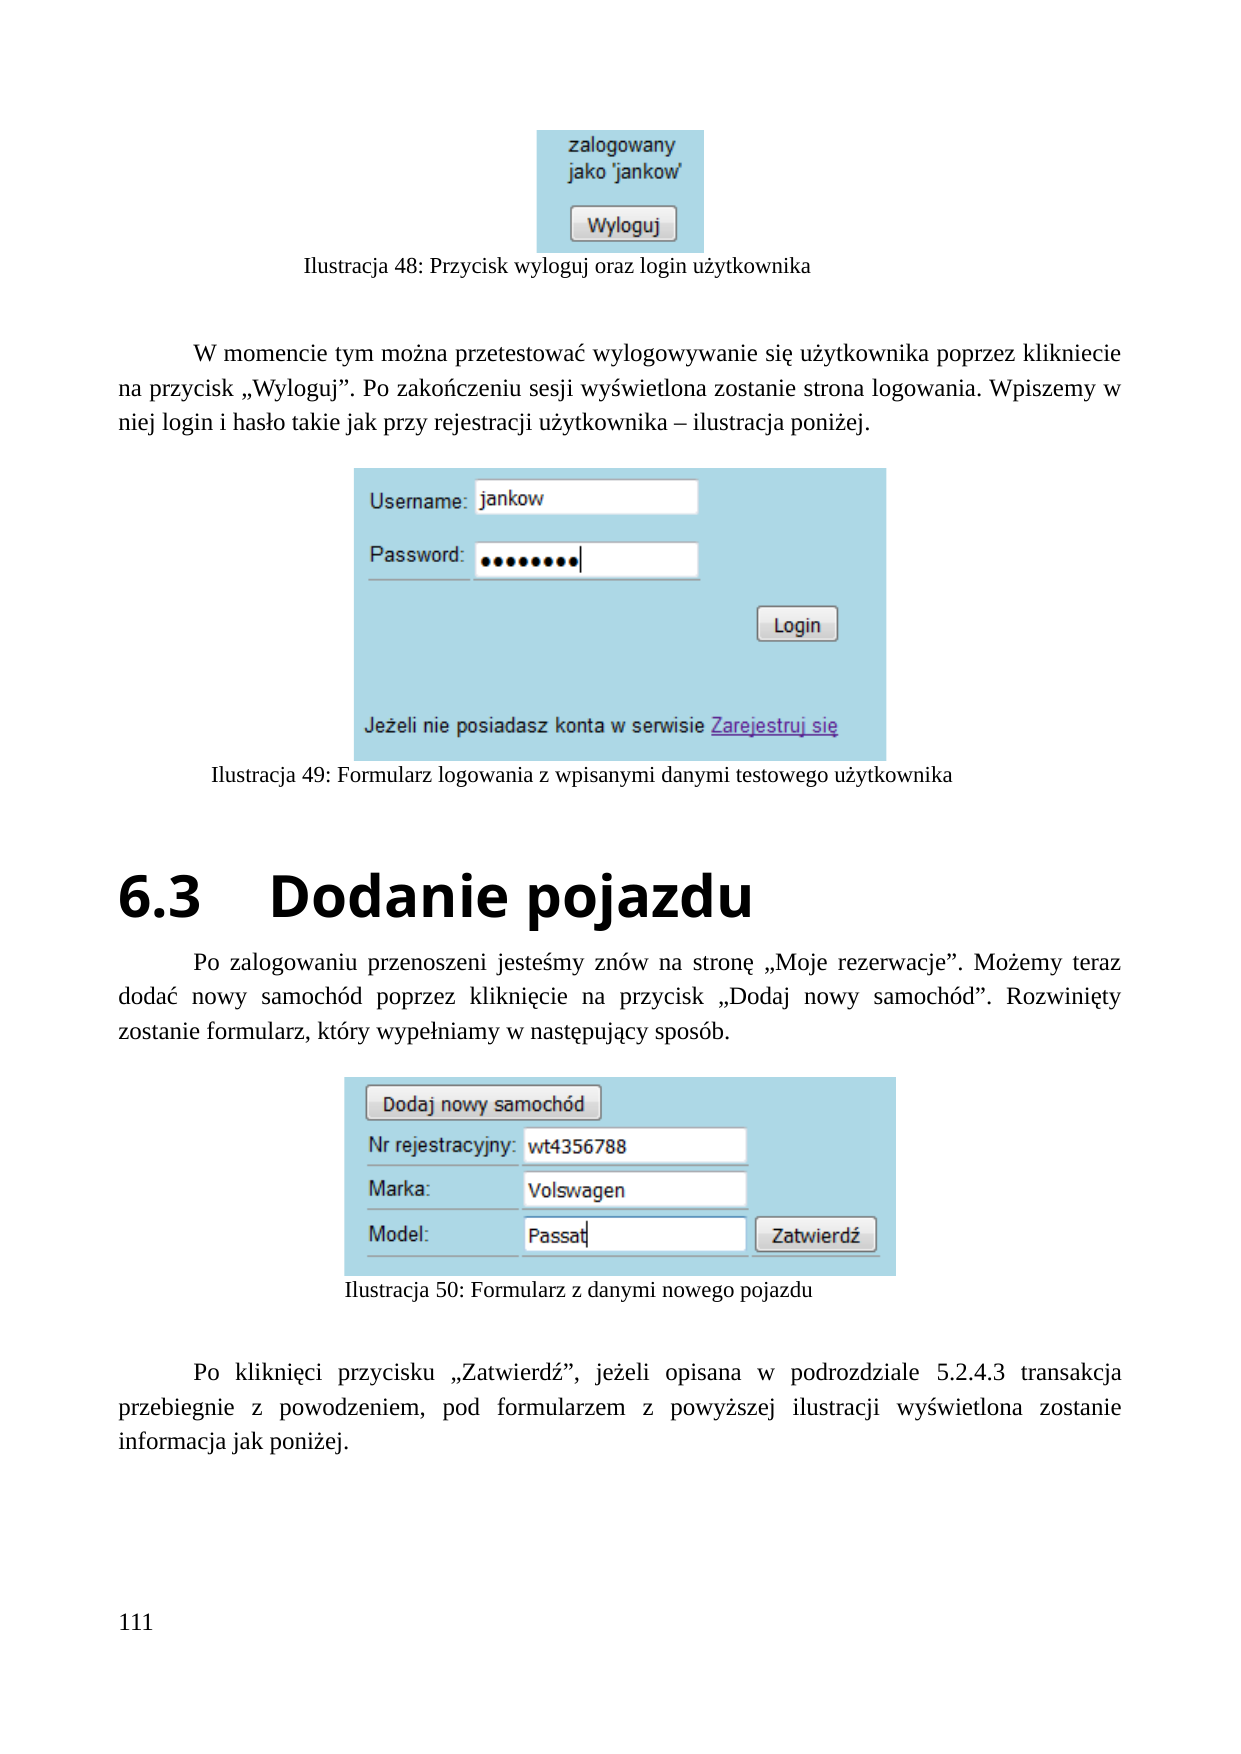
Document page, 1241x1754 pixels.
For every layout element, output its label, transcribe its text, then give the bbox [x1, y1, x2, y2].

text W momencie tym można przetestować wylogowywanie się użytkownika poprzez klikniecie na przycisk „Wyloguj”. Po zakończeniu sesji wyświetlona zostanie strona logowania. Wpiszemy w niej login i hasło takie jak przy rejestracji użytkownika – ilustracja poniżej. [118, 338, 1122, 436]
picture [536, 130, 704, 253]
picture [344, 1077, 896, 1276]
text Po kliknięci przycisku „Zatwierdź”, jeżeli opisana w podrozdziale 5.2.4.3 transakcja przebiegnie z powodzeniem, pod formularzem z powyższej ilustracji wyświetlona zostanie informacja jak poniżej. [118, 1357, 1122, 1455]
text Ilustracja 49: Formularz logowania z wpisanymi danymi testowego użytkownika [211, 469, 1029, 787]
subtitle Dodanie pojazdu [118, 855, 1122, 934]
text Po zalogowaniu przenoszeni jesteśmy znów na stronę „Moje rezerwacje”. Możemy teraz dodać nowy samochód poprzez kliknięcie na przycisk „Dodaj nowy samochód”. Rozwinięty zostanie formularz, który wypełniamy w następujący sposób. [118, 947, 1122, 1045]
picture [353, 468, 887, 761]
text Ilustracja 48: Przycisk wyloguj oraz login użytkownika [303, 253, 937, 279]
text Ilustracja 50: Formularz z danymi nowego pojazdu [344, 1276, 896, 1302]
